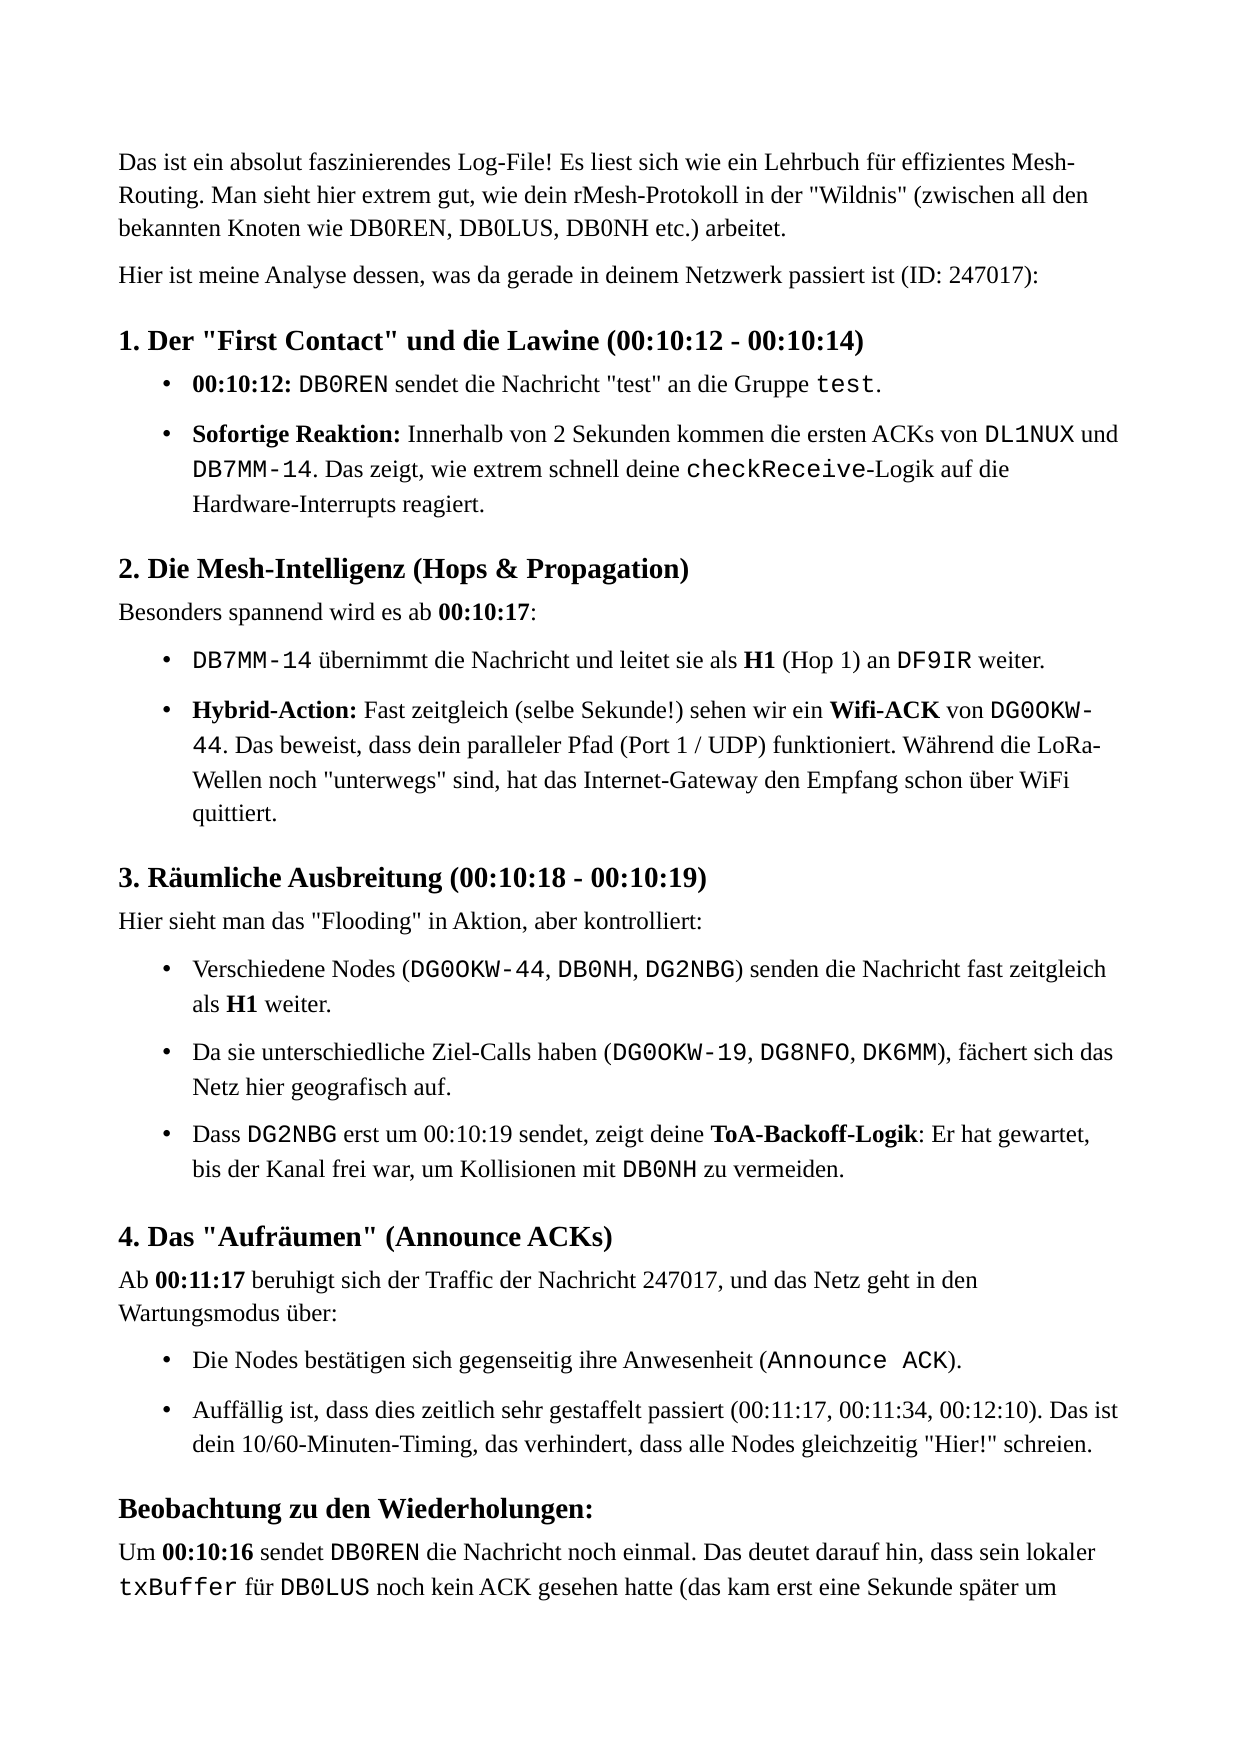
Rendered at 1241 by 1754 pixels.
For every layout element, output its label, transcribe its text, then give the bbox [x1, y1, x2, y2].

subtitle 3. Räumliche Ausbreitung (00:10:18 - 00:10:19) [118, 860, 1122, 894]
list 00:10:12: DB0REN sendet die Nachricht "test" an die Gruppe test. [162, 369, 1122, 399]
subtitle 4. Das "Aufräumen" (Announce ACKs) [118, 1219, 1122, 1252]
list Auffällig ist, dass dies zeitlich sehr gestaffelt passiert (00:11:17, 00:11:34, 00:12:10). Das ist dein 10/60-Minuten-Timing, das verhindert, dass alle Nodes gleichzeitig "Hier!" schreien. [162, 1396, 1122, 1457]
list Verschiedene Nodes (DG0OKW-44, DB0NH, DG2NBG) senden die Nachricht fast zeitgleich als H1 weiter. [162, 954, 1122, 1018]
list Sofortige Reaktion: Innerhalb von 2 Sekunden kommen die ersten ACKs von DL1NUX und DB7MM-14. Das zeigt, wie extrem schnell deine checkReceive-Logik auf die Hardware-Interrupts reagiert. [162, 419, 1122, 518]
text Besonders spannend wird es ab 00:10:17: [118, 597, 1122, 626]
list DB7MM-14 übernimmt die Nachricht und leitet sie als H1 (Hop 1) an DF9IR weiter. [162, 645, 1122, 676]
text Ab 00:11:17 beruhigt sich der Traffic der Nachricht 247017, und das Netz geht in den Wartungsmodus über: [118, 1265, 1122, 1327]
subtitle 2. Die Mesh-Intelligenz (Hops & Propagation) [118, 551, 1122, 585]
text Hier sieht man das "Flooding" in Aktion, aber kontrolliert: [118, 906, 1122, 935]
text Um 00:10:16 sendet DB0REN die Nachricht noch einmal. Das deutet darauf hin, dass sein lokaler txBuffer für DB0LUS noch kein ACK gesehen hatte (das kam erst eine Sekunde später um [118, 1537, 1122, 1603]
list Die Nodes bestätigen sich gegenseitig ihre Anwesenheit (Announce ACK). [162, 1346, 1122, 1376]
list Dass DG2NBG erst um 00:10:19 sendet, zeigt deine ToA-Backoff-Logik: Er hat gewartet, bis der Kanal frei war, um Kollisionen mit DB0NH zu vermeiden. [162, 1119, 1122, 1185]
list Hybrid-Action: Fast zeitgleich (selbe Sekunde!) sehen wir ein Wifi-ACK von DG0OKW-44. Das beweist, dass dein paralleler Pfad (Port 1 / UDP) funktioniert. Während die LoRa-Wellen noch "unterwegs" sind, hat das Internet-Gateway den Empfang schon über WiFi quittiert. [162, 695, 1122, 827]
text Das ist ein absolut faszinierendes Log-File! Es liest sich wie ein Lehrbuch für effizientes Mesh-Routing. Man sieht hier extrem gut, wie dein rMesh-Protokoll in der "Wildnis" (zwischen all den bekannten Knoten wie DB0REN, DB0LUS, DB0NH etc.) arbeitet. [118, 147, 1122, 242]
list Da sie unterschiedliche Ziel-Calls haben (DG0OKW-19, DG8NFO, DK6MM), fächert sich das Netz hier geografisch auf. [162, 1037, 1122, 1100]
text Hier ist meine Analyse dessen, was da gerade in deinem Netzwerk passiert ist (ID: 247017): [118, 261, 1122, 289]
subtitle 1. Der "First Contact" und die Lawine (00:10:12 - 00:10:14) [118, 323, 1122, 356]
subtitle Beobachtung zu den Wiederholungen: [118, 1491, 1122, 1524]
